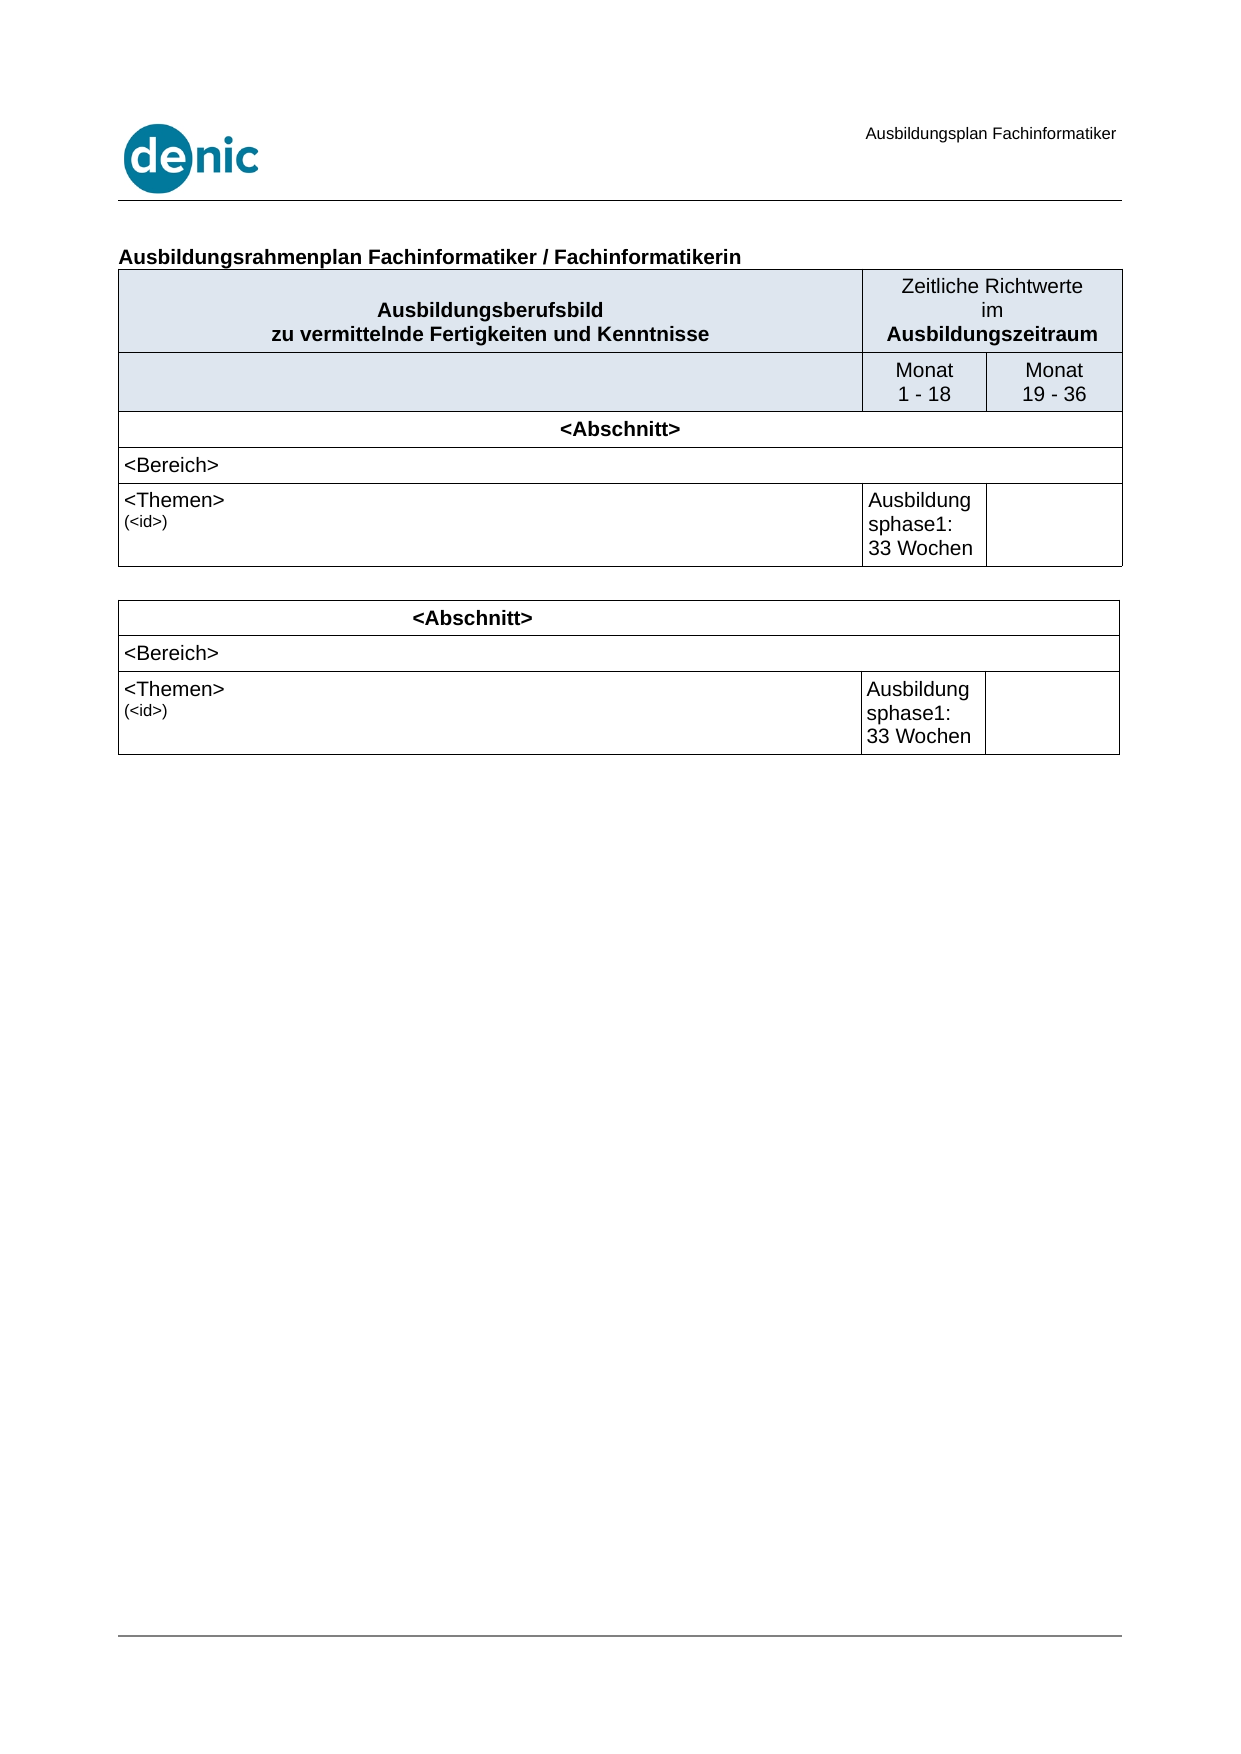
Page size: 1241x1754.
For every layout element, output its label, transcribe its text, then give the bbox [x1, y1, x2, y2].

table_cell Monat 19 - 36 [987, 353, 1122, 411]
table_header <Abschnitt> [119, 601, 1119, 635]
table_cell <Bereich> [119, 448, 1122, 482]
table_header Ausbildungsberufsbild zu vermittelnde Fertigkeiten und Kenntnisse [119, 270, 862, 352]
table_cell Ausbildungsphase1: 33 Wochen [863, 484, 986, 566]
table_cell <Themen> (<id>) [119, 672, 861, 754]
table_cell <Bereich> [119, 636, 1119, 671]
table_cell [119, 353, 862, 411]
picture [123, 123, 259, 194]
table_cell <Themen> (<id>) [119, 484, 862, 566]
picture [161, 147, 185, 173]
table_cell <Abschnitt> [119, 412, 1122, 447]
table_cell [986, 672, 1119, 754]
text Ausbildungsrahmenplan Fachinformatiker / Fachinformatikerin [118, 244, 1122, 268]
table_cell Ausbildungsphase1: 33 Wochen [862, 672, 985, 754]
picture [132, 137, 155, 172]
table_header Zeitliche Richtwerte im Ausbildungszeitraum [863, 270, 1122, 352]
table_cell Monat 1 - 18 [863, 353, 986, 411]
table_cell [987, 484, 1122, 566]
